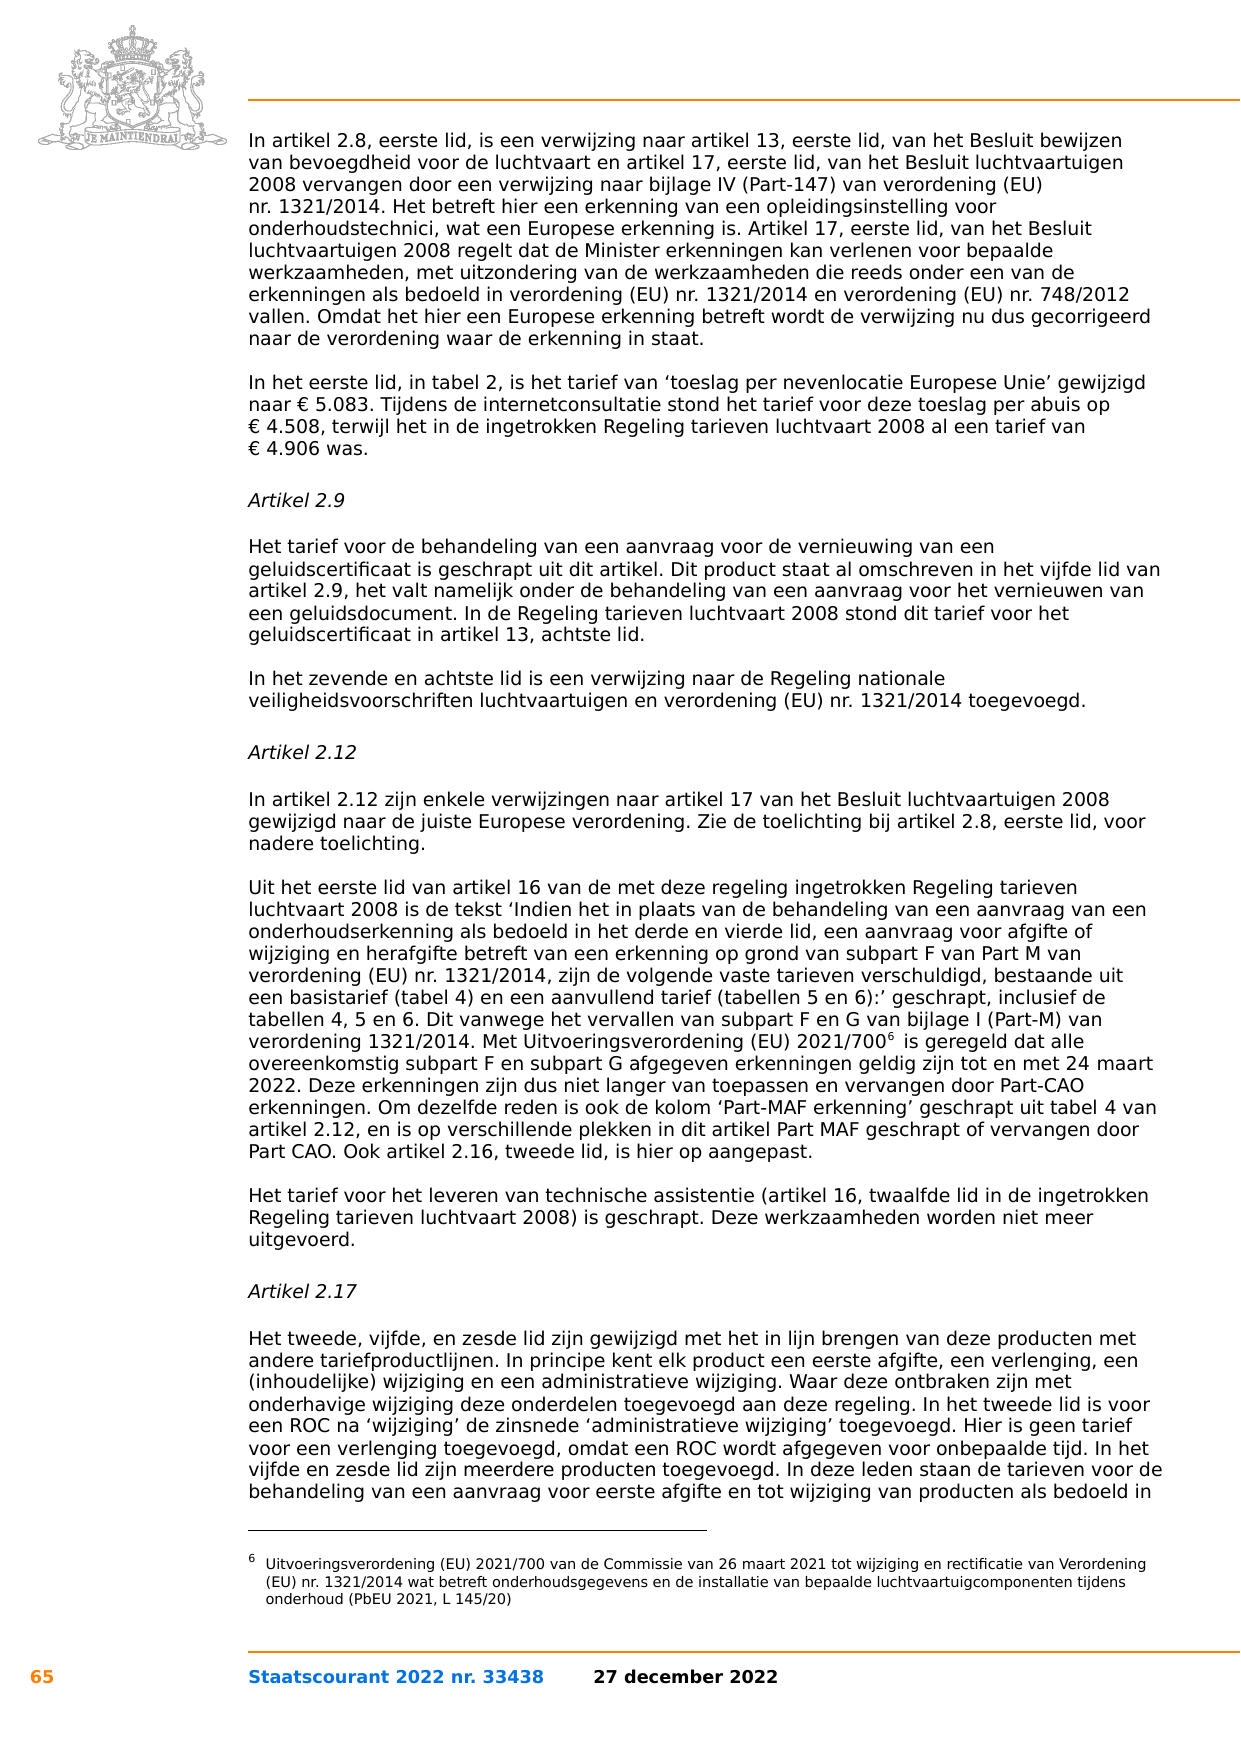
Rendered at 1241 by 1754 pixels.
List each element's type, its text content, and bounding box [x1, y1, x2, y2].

text Uit het eerste lid van artikel 16 van de met deze regeling ingetrokken Regeling tarieven luchtvaart 2008 is de tekst ‘Indien het in plaats van de behandeling van een aanvraag van een onderhoudserkenning als bedoeld in het derde en vierde lid, een aanvraag voor afgifte of wijziging en herafgifte betreft van een erkenning op grond van subpart F van Part M van verordening (EU) nr. 1321/2014, zijn de volgende vaste tarieven verschuldigd, bestaande uit een basistarief (tabel 4) en een aanvullend tarief (tabellen 5 en 6):’ geschrapt, inclusief de tabellen 4, 5 en 6. Dit vanwege het vervallen van subpart F en G van bijlage I (Part-M) van verordening 1321/2014. Met Uitvoeringsverordening (EU) 2021/700 is geregeld dat alle overeenkomstig subpart F en subpart G afgegeven erkenningen geldig zijn tot en met 24 maart 2022. Deze erkenningen zijn dus niet langer van toepassen en vervangen door Part-CAO erkenningen. Om dezelfde reden is ook de kolom ‘Part-MAF erkenning’ geschrapt uit tabel 4 van artikel 2.12, en is op verschillende plekken in dit artikel Part MAF geschrapt of vervangen door Part CAO. Ook artikel 2.16, tweede lid, is hier op aangepast. [248, 877, 1163, 1163]
text Het tarief voor het leveren van technische assistentie (artikel 16, twaalfde lid in de ingetrokken Regeling tarieven luchtvaart 2008) is geschrapt. Deze werkzaamheden worden niet meer uitgevoerd. [248, 1184, 1163, 1251]
text Het tarief voor de behandeling van een aanvraag voor de vernieuwing van een geluidscertificaat is geschrapt uit dit artikel. Dit product staat al omschreven in het vijfde lid van artikel 2.9, het valt namelijk onder de behandeling van een aanvraag voor het vernieuwen van een geluidsdocument. In de Regeling tarieven luchtvaart 2008 stond dit tarief voor het geluidscertificaat in artikel 13, achtste lid. [248, 536, 1163, 646]
text Het tweede, vijfde, en zesde lid zijn gewijzigd met het in lijn brengen van deze producten met andere tariefproductlijnen. In principe kent elk product een eerste afgifte, een verlenging, een (inhoudelijke) wijziging en een administratieve wijziging. Waar deze ontbraken zijn met onderhavige wijziging deze onderdelen toegevoegd aan deze regeling. In het tweede lid is voor een ROC na ‘wijziging’ de zinsnede ‘administratieve wijziging’ toegevoegd. Hier is geen tarief voor een verlenging toegevoegd, omdat een ROC wordt afgegeven voor onbepaalde tijd. In het vijfde en zesde lid zijn meerdere producten toegevoegd. In deze leden staan de tarieven voor de behandeling van een aanvraag voor eerste afgifte en tot wijziging van producten als bedoeld in [248, 1327, 1163, 1503]
subtitle Artikel 2.12 [248, 742, 1163, 764]
subtitle Artikel 2.17 [248, 1281, 1163, 1302]
subtitle Artikel 2.9 [248, 489, 1163, 511]
text In het zevende en achtste lid is een verwijzing naar de Regeling nationale veiligheidsvoorschriften luchtvaartuigen en verordening (EU) nr. 1321/2014 toegevoegd. [248, 668, 1163, 712]
text In artikel 2.8, eerste lid, is een verwijzing naar artikel 13, eerste lid, van het Besluit bewijzen van bevoegdheid voor de luchtvaart en artikel 17, eerste lid, van het Besluit luchtvaartuigen 2008 vervangen door een verwijzing naar bijlage IV (Part-147) van verordening (EU) nr. 1321/2014. Het betreft hier een erkenning van een opleidingsinstelling voor onderhoudstechnici, wat een Europese erkenning is. Artikel 17, eerste lid, van het Besluit luchtvaartuigen 2008 regelt dat de Minister erkenningen kan verlenen voor bepaalde werkzaamheden, met uitzondering van de werkzaamheden die reeds onder een van de erkenningen als bedoeld in verordening (EU) nr. 1321/2014 en verordening (EU) nr. 748/2012 vallen. Omdat het hier een Europese erkenning betreft wordt de verwijzing nu dus gecorrigeerd naar de verordening waar de erkenning in staat. [248, 130, 1163, 350]
picture [38, 25, 227, 150]
text In artikel 2.12 zijn enkele verwijzingen naar artikel 17 van het Besluit luchtvaartuigen 2008 gewijzigd naar de juiste Europese verordening. Zie de toelichting bij artikel 2.8, eerste lid, voor nadere toelichting. [248, 789, 1163, 855]
text In het eerste lid, in tabel 2, is het tarief van ‘toeslag per nevenlocatie Europese Unie’ gewijzigd naar € 5.083. Tijdens de internetconsultatie stond het tarief voor deze toeslag per abuis op € 4.508, terwijl het in de ingetrokken Regeling tarieven luchtvaart 2008 al een tarief van € 4.906 was. [248, 372, 1163, 459]
text Uitvoeringsverordening (EU) 2021/700 van de Commissie van 26 maart 2021 tot wijziging en rectificatie van Verordening (EU) nr. 1321/2014 wat betreft onderhoudsgegevens en de installatie van bepaalde luchtvaartuigcomponenten tijdens onderhoud (PbEU 2021, L 145/20) [248, 1552, 1163, 1608]
